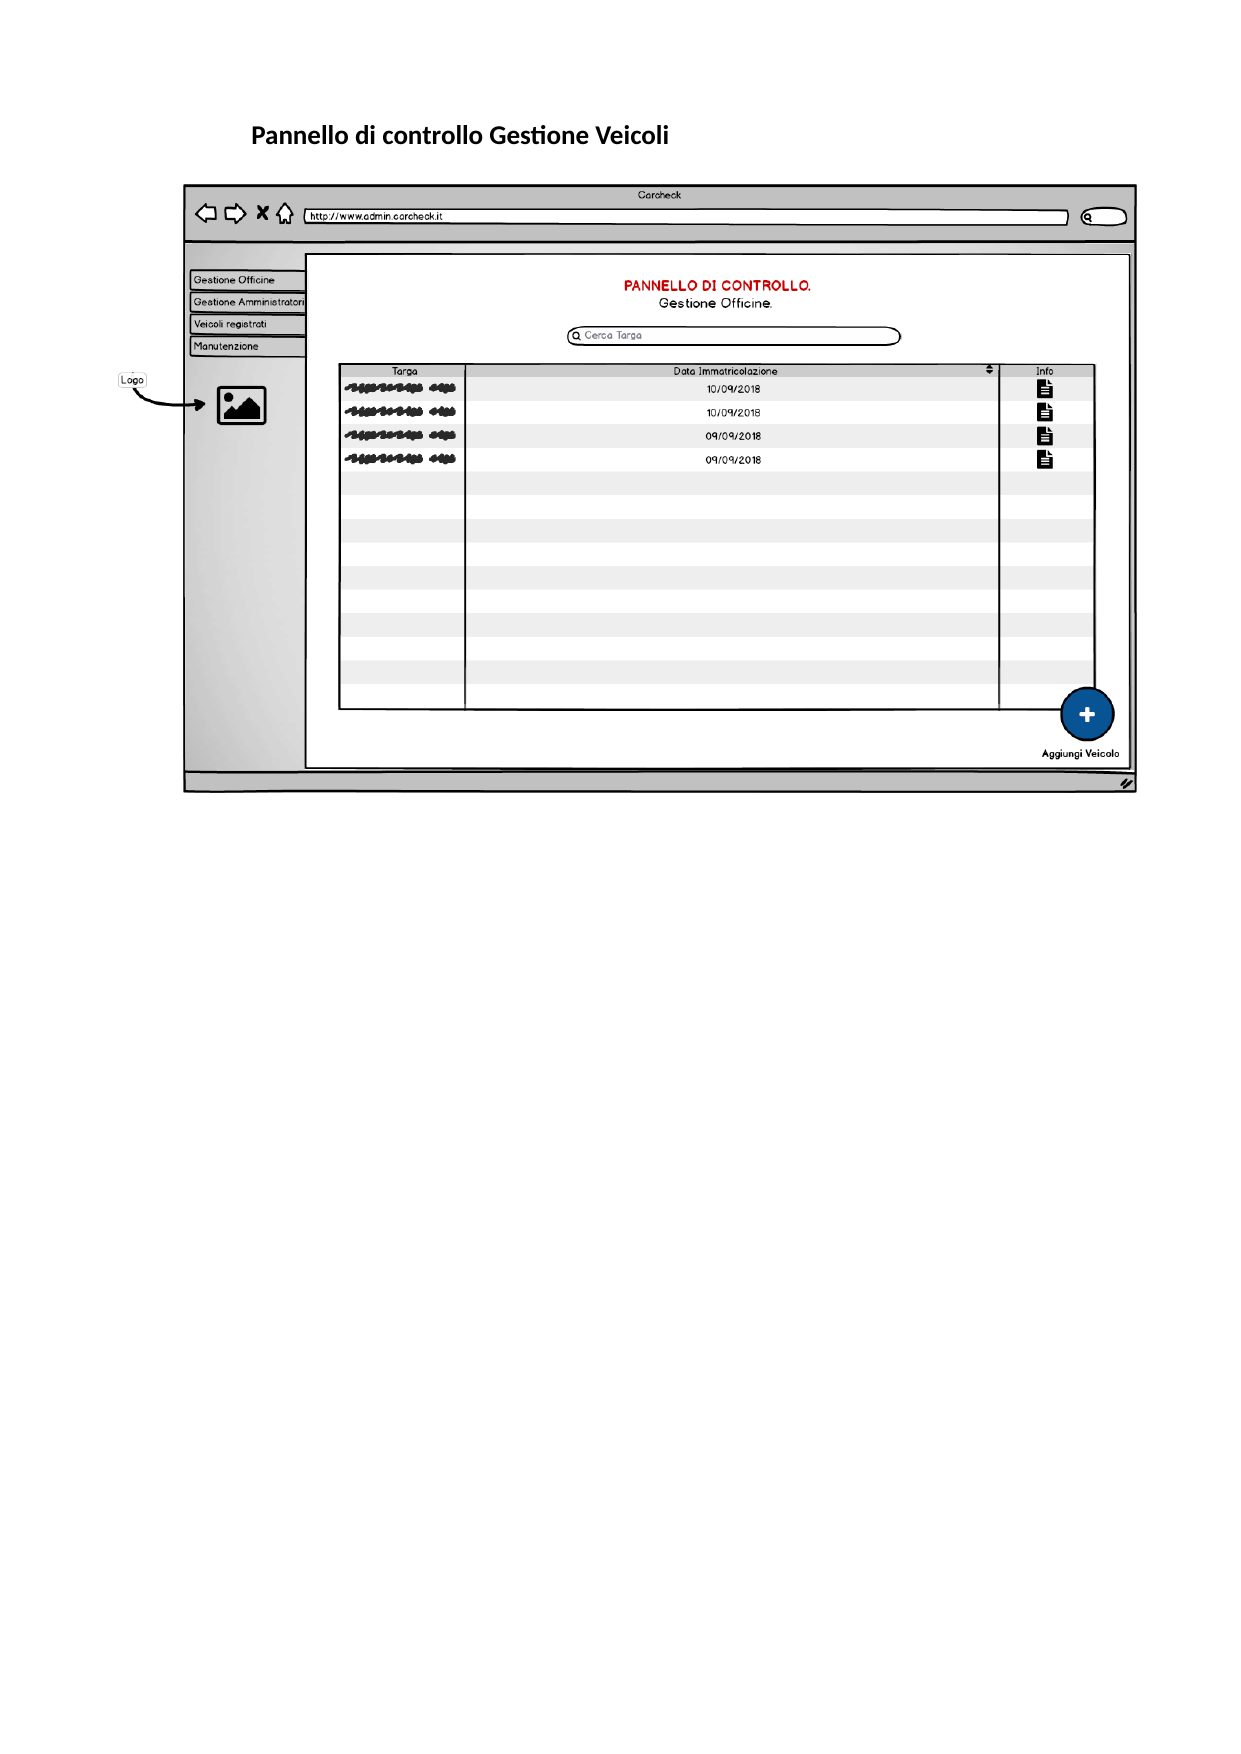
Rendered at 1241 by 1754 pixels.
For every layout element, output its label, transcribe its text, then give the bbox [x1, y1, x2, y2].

text Pannello di controllo Gestione Veicoli [118, 118, 1137, 184]
